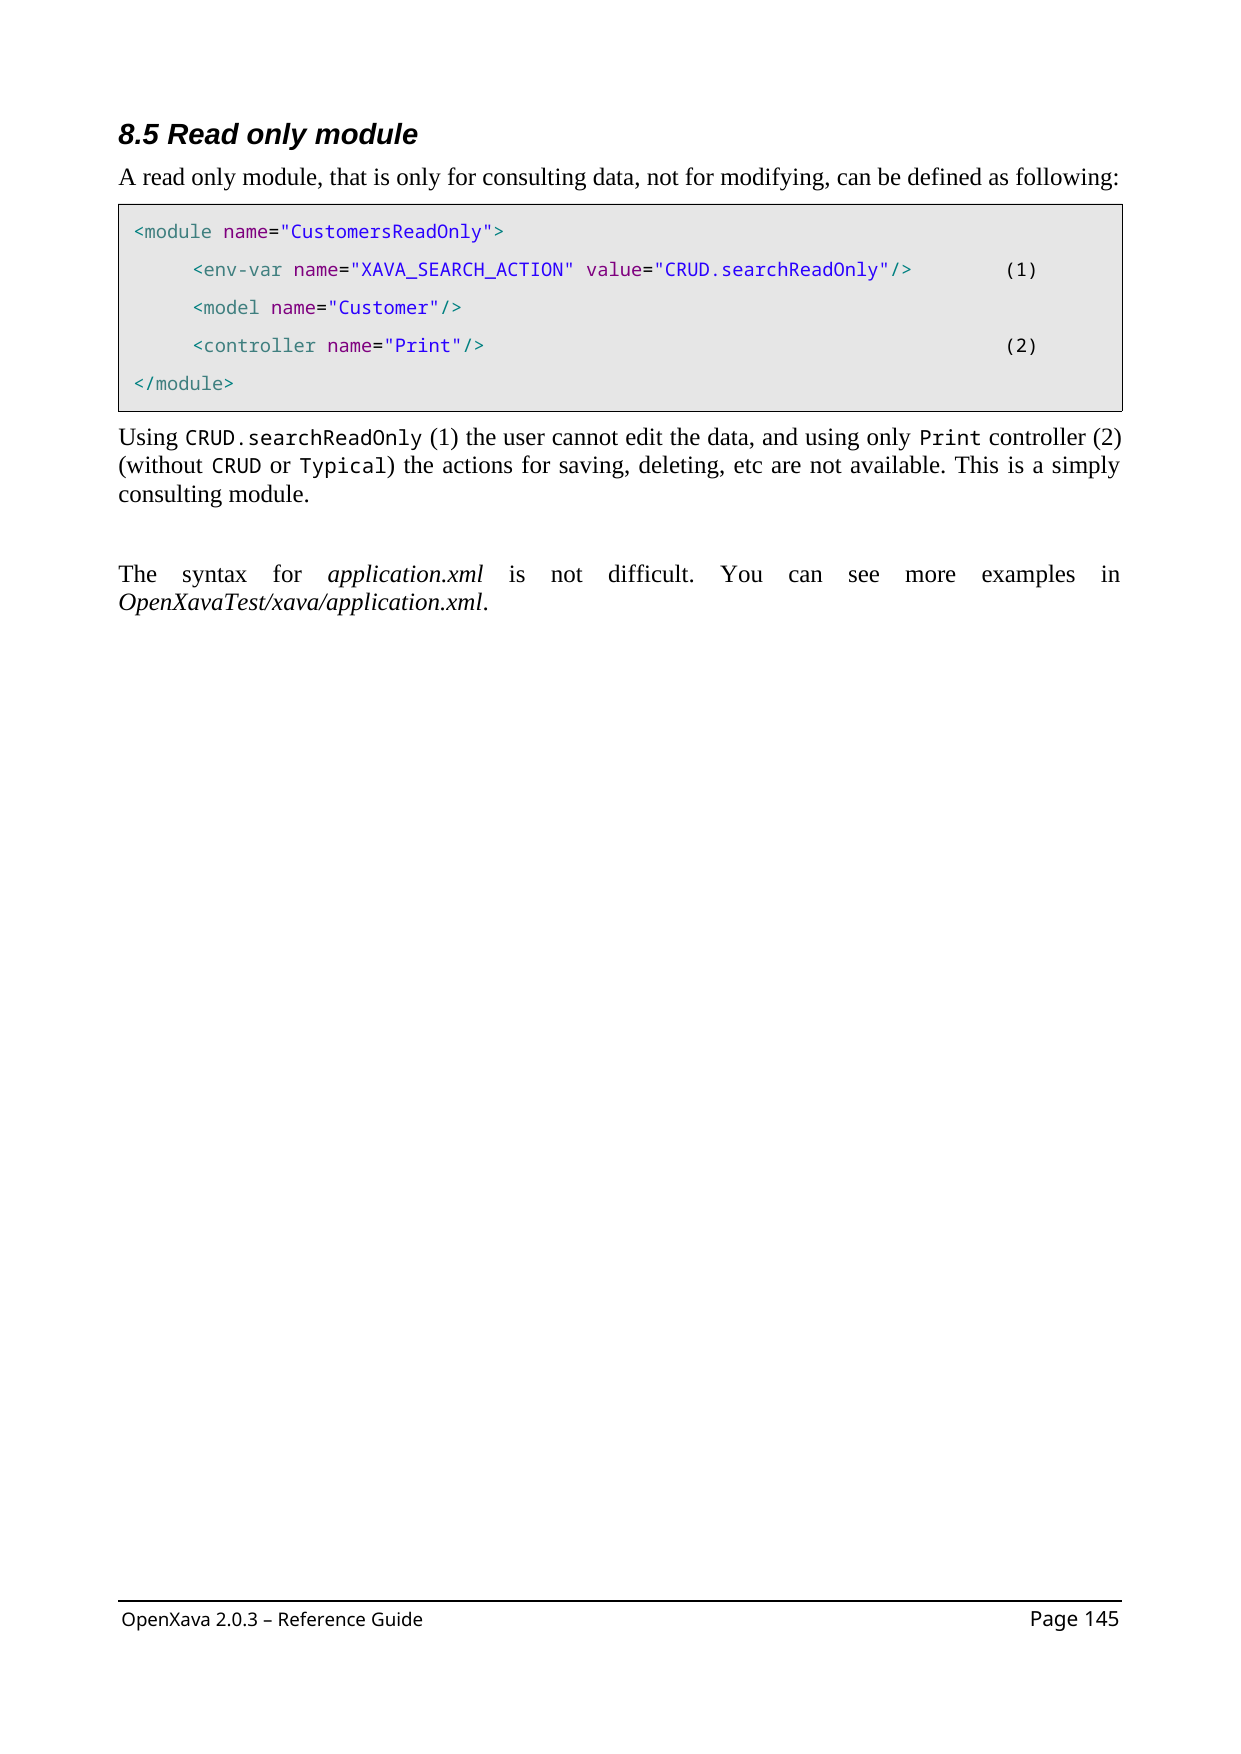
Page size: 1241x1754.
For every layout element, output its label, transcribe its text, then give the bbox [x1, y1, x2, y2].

text </module> [119, 356, 1122, 411]
subtitle Read only module [118, 118, 1122, 151]
text <controller name="Print"/> (2) [119, 318, 1122, 356]
text The syntax for application.xml is not difficult. You can see more examples in OpenXavaTest/xava/application.xml. [118, 560, 1122, 616]
text <env-var name="XAVA_SEARCH_ACTION" value="CRUD.searchReadOnly"/> (1) [119, 242, 1122, 279]
text <model name="Customer"/> [119, 279, 1122, 318]
text Using CRUD.searchReadOnly (1) the user cannot edit the data, and using only Print controller (2) (without CRUD or Typical) the actions for saving, deleting, etc are not available. This is a simply consulting module. [118, 423, 1122, 508]
text A read only module, that is only for consulting data, not for modifying, can be defined as following: [118, 163, 1122, 191]
text <module name="CustomersReadOnly"> [119, 205, 1122, 242]
